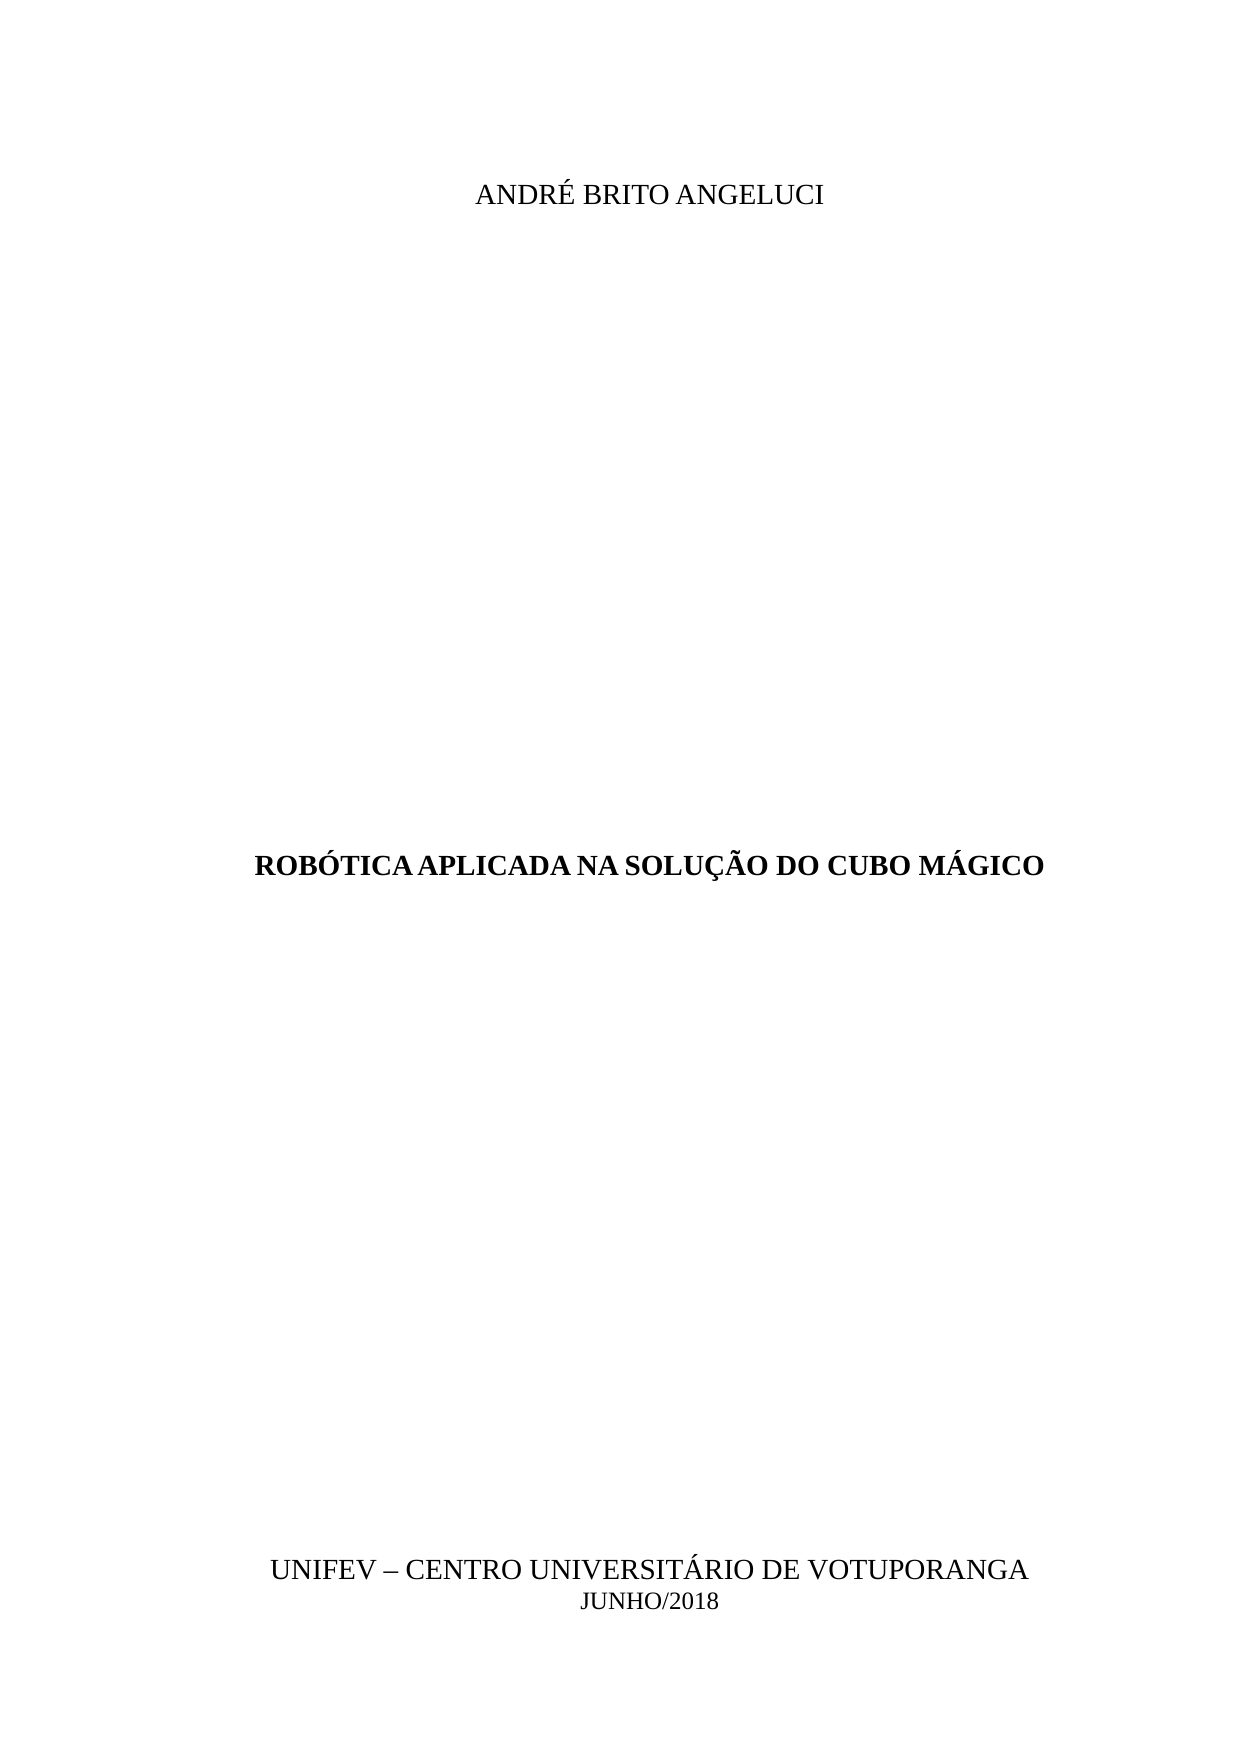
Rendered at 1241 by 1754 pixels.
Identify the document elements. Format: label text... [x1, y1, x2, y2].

text UNIFEV – CENTRO UNIVERSITÁRIO DE VOTUPORANGA [177, 1552, 1122, 1586]
text ANDRÉ BRITO ANGELUCI [177, 177, 1122, 211]
text ROBÓTICA APLICADA NA SOLUÇÃO DO CUBO MÁGICO [177, 848, 1122, 882]
text JUNHO/2018 [177, 1586, 1122, 1615]
